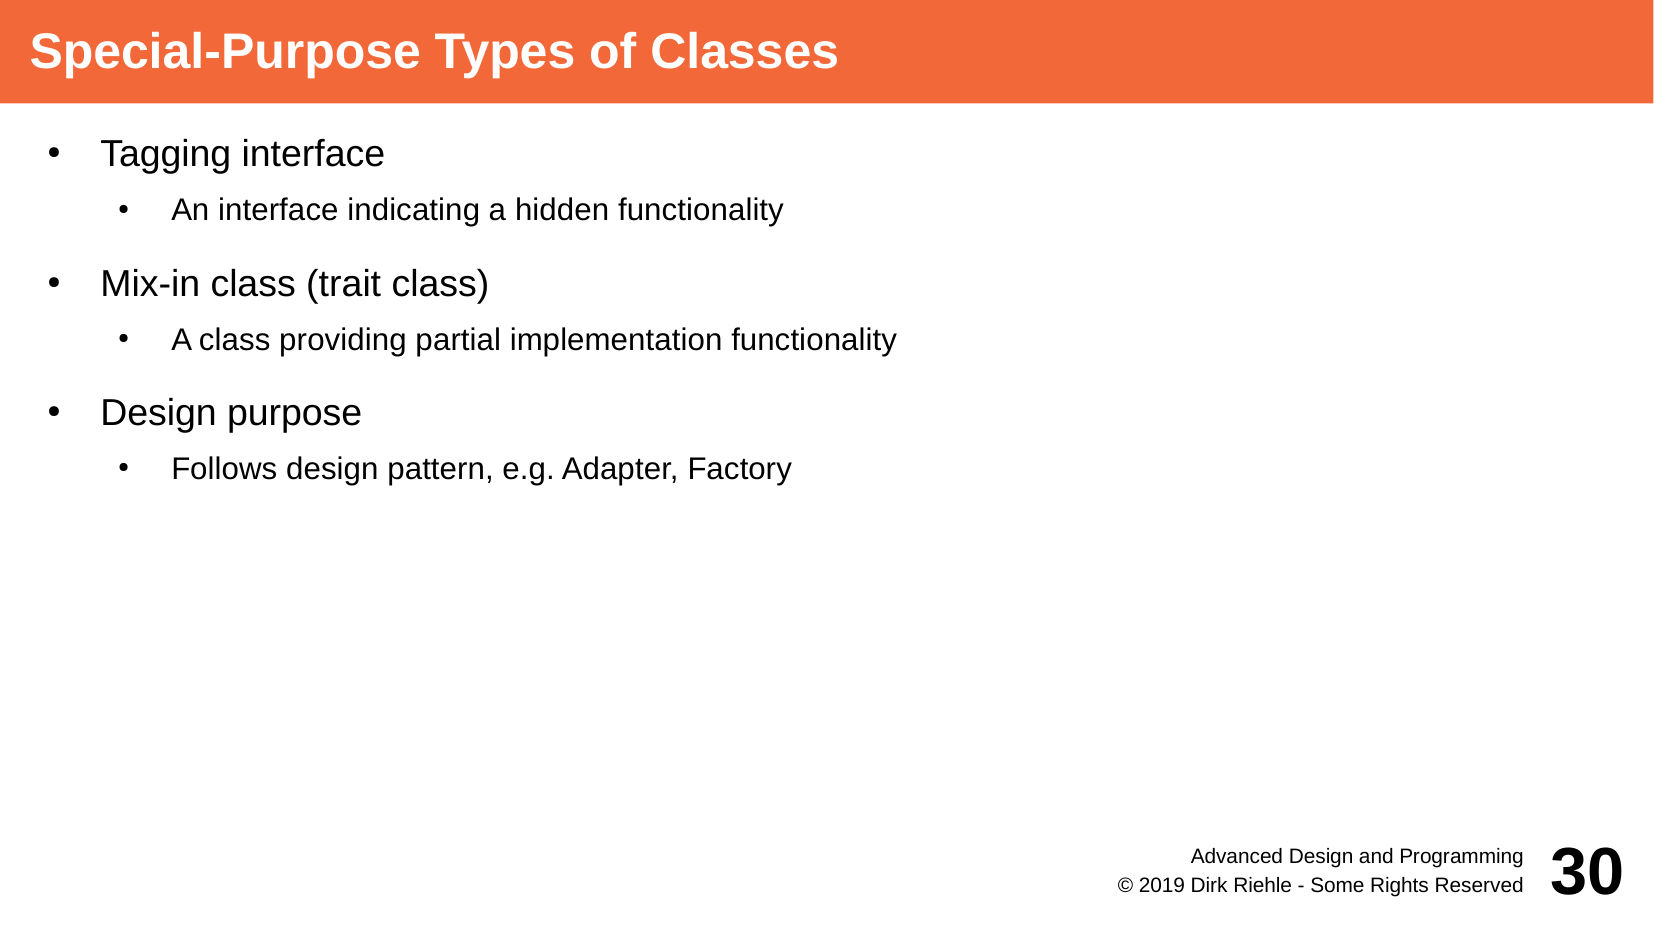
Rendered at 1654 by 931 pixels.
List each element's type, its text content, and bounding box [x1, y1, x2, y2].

list Tagging interface An interface indicating a hidden functionality Mix-in class (trait class) A class providing partial implementation functionality Design purpose Follows design pattern, e.g. Adapter, Factory [29, 132, 1625, 813]
title Special-Purpose Types of Classes [0, 0, 1654, 104]
